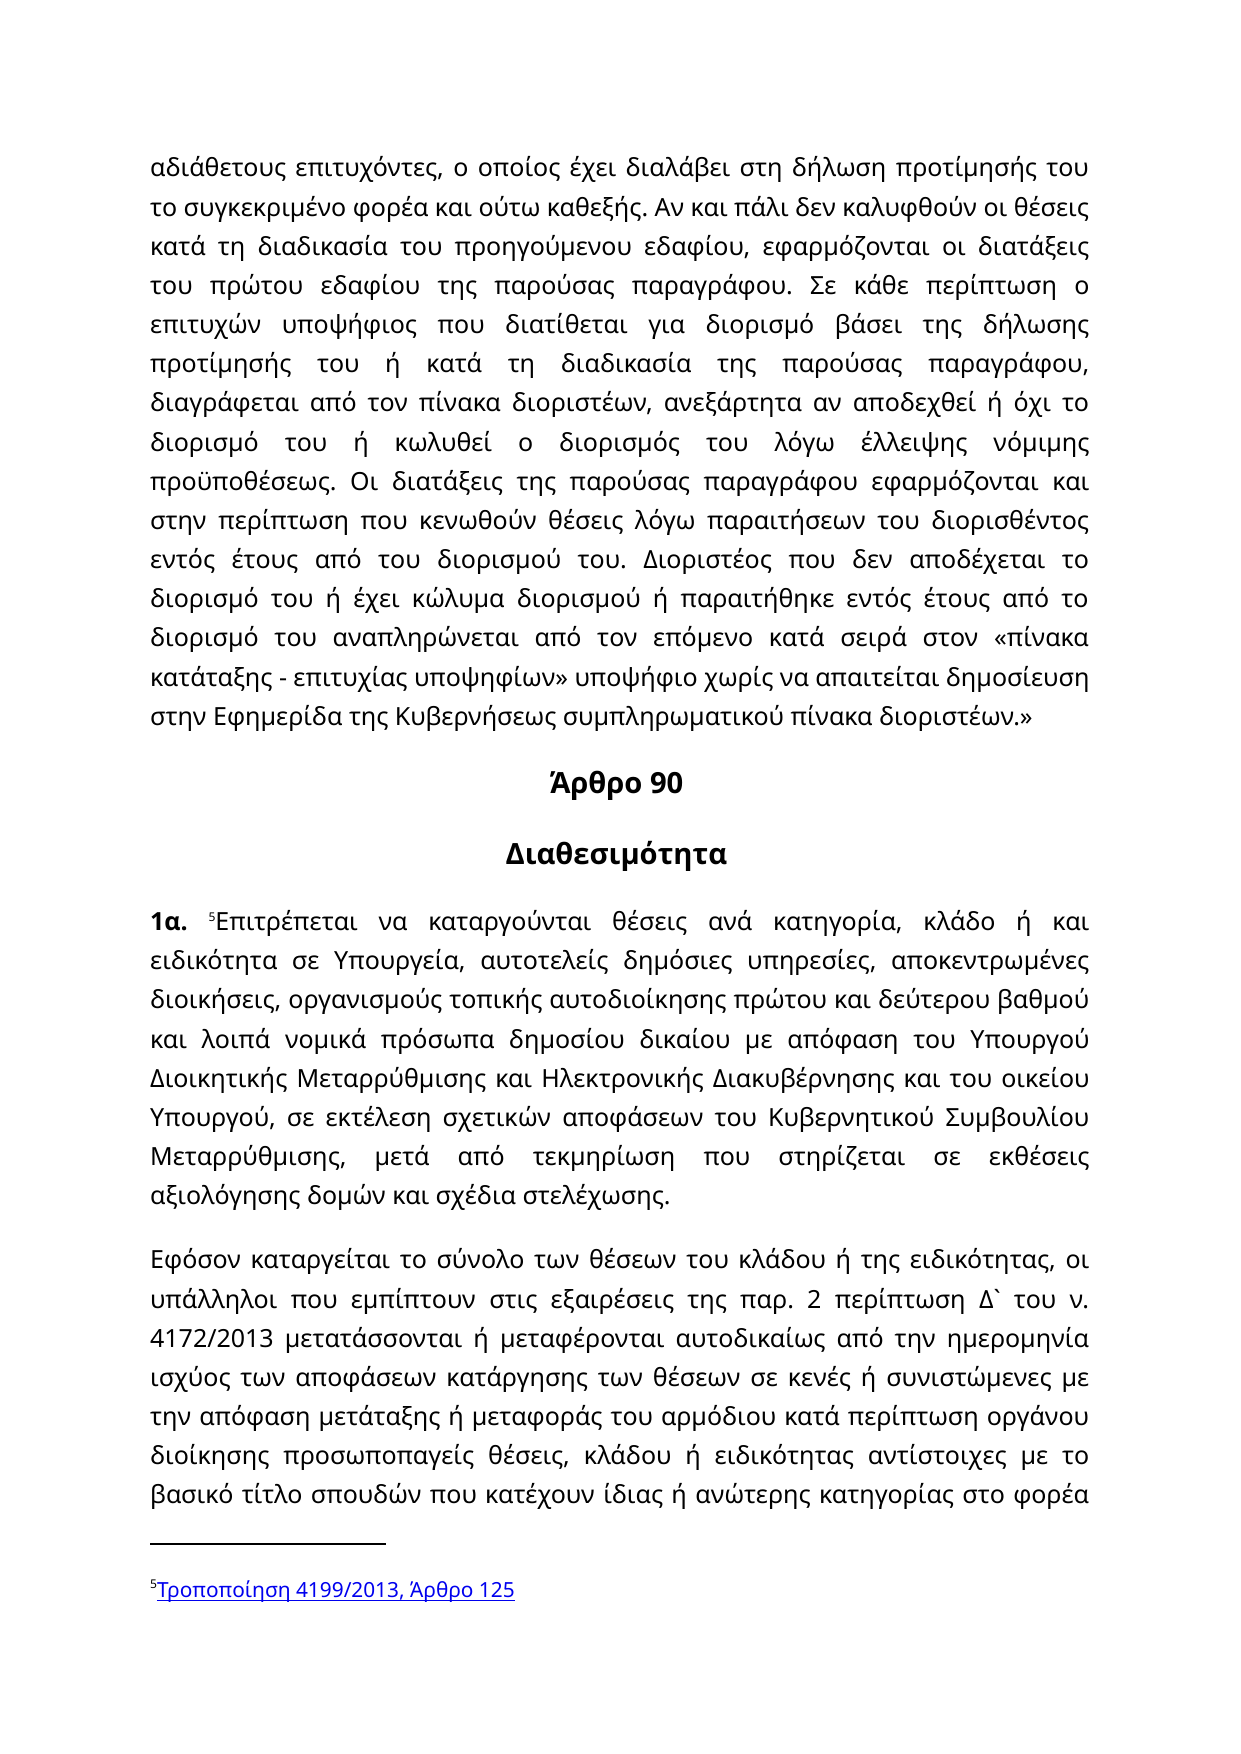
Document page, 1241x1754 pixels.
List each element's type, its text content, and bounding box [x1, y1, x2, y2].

subtitle Άρθρο 90 [150, 762, 1090, 802]
text Εφόσον καταργείται το σύνολο των θέσεων του κλάδου ή της ειδικότητας, οι υπάλληλοι που εμπίπτουν στις εξαιρέσεις της παρ. 2 περίπτωση Δ` του ν. 4172/2013 μετατάσσονται ή μεταφέρονται αυτοδικαίως από την ημερομηνία ισχύος των αποφάσεων κατάργησης των θέσεων σε κενές ή συνιστώμενες με την απόφαση μετάταξης ή μεταφοράς του αρμόδιου κατά περίπτωση οργάνου διοίκησης προσωποπαγείς θέσεις, κλάδου ή ειδικότητας αντίστοιχες με το βασικό τίτλο σπουδών που κατέχουν ίδιας ή ανώτερης κατηγορίας στο φορέα [150, 1242, 1090, 1511]
subtitle Διαθεσιμότητα [150, 833, 1090, 873]
text Τροποποίηση 4199/2013, Άρθρο 125 [150, 1576, 1090, 1604]
text 1α. Επιτρέπεται να καταργούνται θέσεις ανά κατηγορία, κλάδο ή και ειδικότητα σε Υπουργεία, αυτοτελείς δημόσιες υπηρεσίες, αποκεντρωμένες διοικήσεις, οργανισμούς τοπικής αυτοδιοίκησης πρώτου και δεύτερου βαθμού και λοιπά νομικά πρόσωπα δημοσίου δικαίου με απόφαση του Υπουργού Διοικητικής Μεταρρύθμισης και Ηλεκτρονικής Διακυβέρνησης και του οικείου Υπουργού, σε εκτέλεση σχετικών αποφάσεων του Κυβερνητικού Συμβουλίου Μεταρρύθμισης, μετά από τεκμηρίωση που στηρίζεται σε εκθέσεις αξιολόγησης δομών και σχέδια στελέχωσης. [150, 904, 1090, 1212]
text αδιάθετους επιτυχόντες, ο οποίος έχει διαλάβει στη δήλωση προτίμησής του το συγκεκριμένο φορέα και ούτω καθεξής. Αν και πάλι δεν καλυφθούν οι θέσεις κατά τη διαδικασία του προηγούμενου εδαφίου, εφαρμόζονται οι διατάξεις του πρώτου εδαφίου της παρούσας παραγράφου. Σε κάθε περίπτωση ο επιτυχών υποψήφιος που διατίθεται για διορισμό βάσει της δήλωσης προτίμησής του ή κατά τη διαδικασία της παρούσας παραγράφου, διαγράφεται από τον πίνακα διοριστέων, ανεξάρτητα αν αποδεχθεί ή όχι το διορισμό του ή κωλυθεί ο διορισμός του λόγω έλλειψης νόμιμης προϋποθέσεως. Οι διατάξεις της παρούσας παραγράφου εφαρμόζονται και στην περίπτωση που κενωθούν θέσεις λόγω παραιτήσεων του διορισθέντος εντός έτους από του διορισμού του. Διοριστέος που δεν αποδέχεται το διορισμό του ή έχει κώλυμα διορισμού ή παραιτήθηκε εντός έτους από το διορισμό του αναπληρώνεται από τον επόμενο κατά σειρά στον «πίνακα κατάταξης - επιτυχίας υποψηφίων» υποψήφιο χωρίς να απαιτείται δημοσίευση στην Εφημερίδα της Κυβερνήσεως συμπληρωματικού πίνακα διοριστέων.» [150, 150, 1090, 732]
